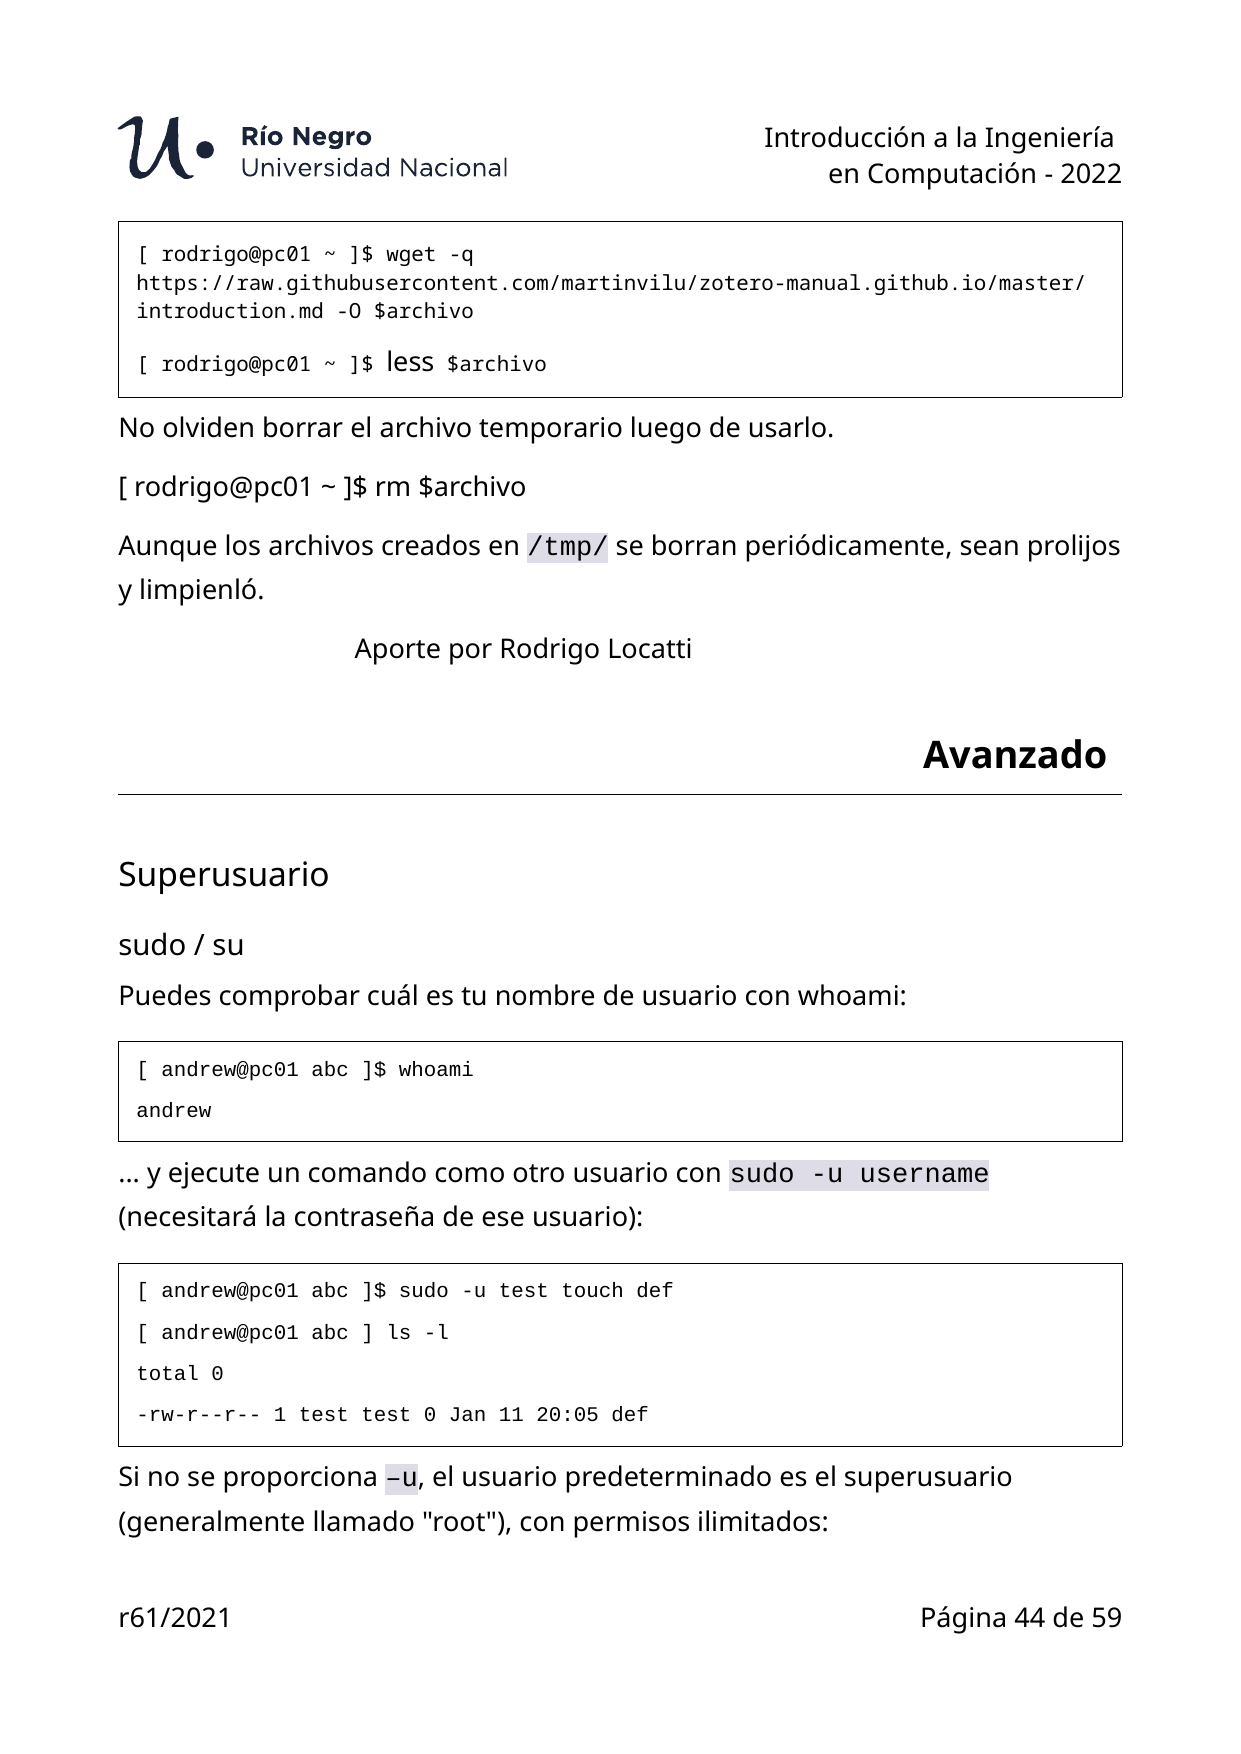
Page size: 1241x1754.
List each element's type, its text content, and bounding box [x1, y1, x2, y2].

text andrew [119, 1082, 1122, 1141]
text [ andrew@pc01 abc ]$ whoami [119, 1042, 1122, 1082]
subtitle Superusuario [118, 851, 1122, 897]
text [ rodrigo@pc01 ~ ]$ rm $archivo [118, 467, 1122, 504]
text [ rodrigo@pc01 ~ ]$ less $archivo [119, 324, 1122, 397]
text ... y ejecute un comando como otro usuario con sudo -u username (necesitará la contraseña de ese usuario): [118, 1153, 1122, 1235]
text Aunque los archivos creados en /tmp/ se borran periódicamente, sean prolijos y limpienló. [118, 526, 1122, 607]
subtitle Avanzado [118, 713, 1122, 794]
text No olviden borrar el archivo temporario luego de usarlo. [118, 409, 1122, 446]
text Si no se proporciona –u, el usuario predeterminado es el superusuario (generalmente llamado "root"), con permisos ilimitados: [118, 1458, 1122, 1539]
text [ andrew@pc01 abc ] ls -l [119, 1304, 1122, 1345]
text Aporte por Rodrigo Locatti [354, 629, 1122, 666]
subtitle sudo / su [118, 924, 1122, 964]
text [ rodrigo@pc01 ~ ]$ wget -q https://raw.githubusercontent.com/martinvilu/zotero-manual.github.io/master/introduction.md -O $archivo [119, 222, 1122, 324]
text -rw-r--r-- 1 test test 0 Jan 11 20:05 def [119, 1387, 1122, 1446]
text Puedes comprobar cuál es tu nombre de usuario con whoami: [118, 976, 1122, 1013]
text [ andrew@pc01 abc ]$ sudo -u test touch def [119, 1264, 1122, 1304]
text total 0 [119, 1345, 1122, 1387]
